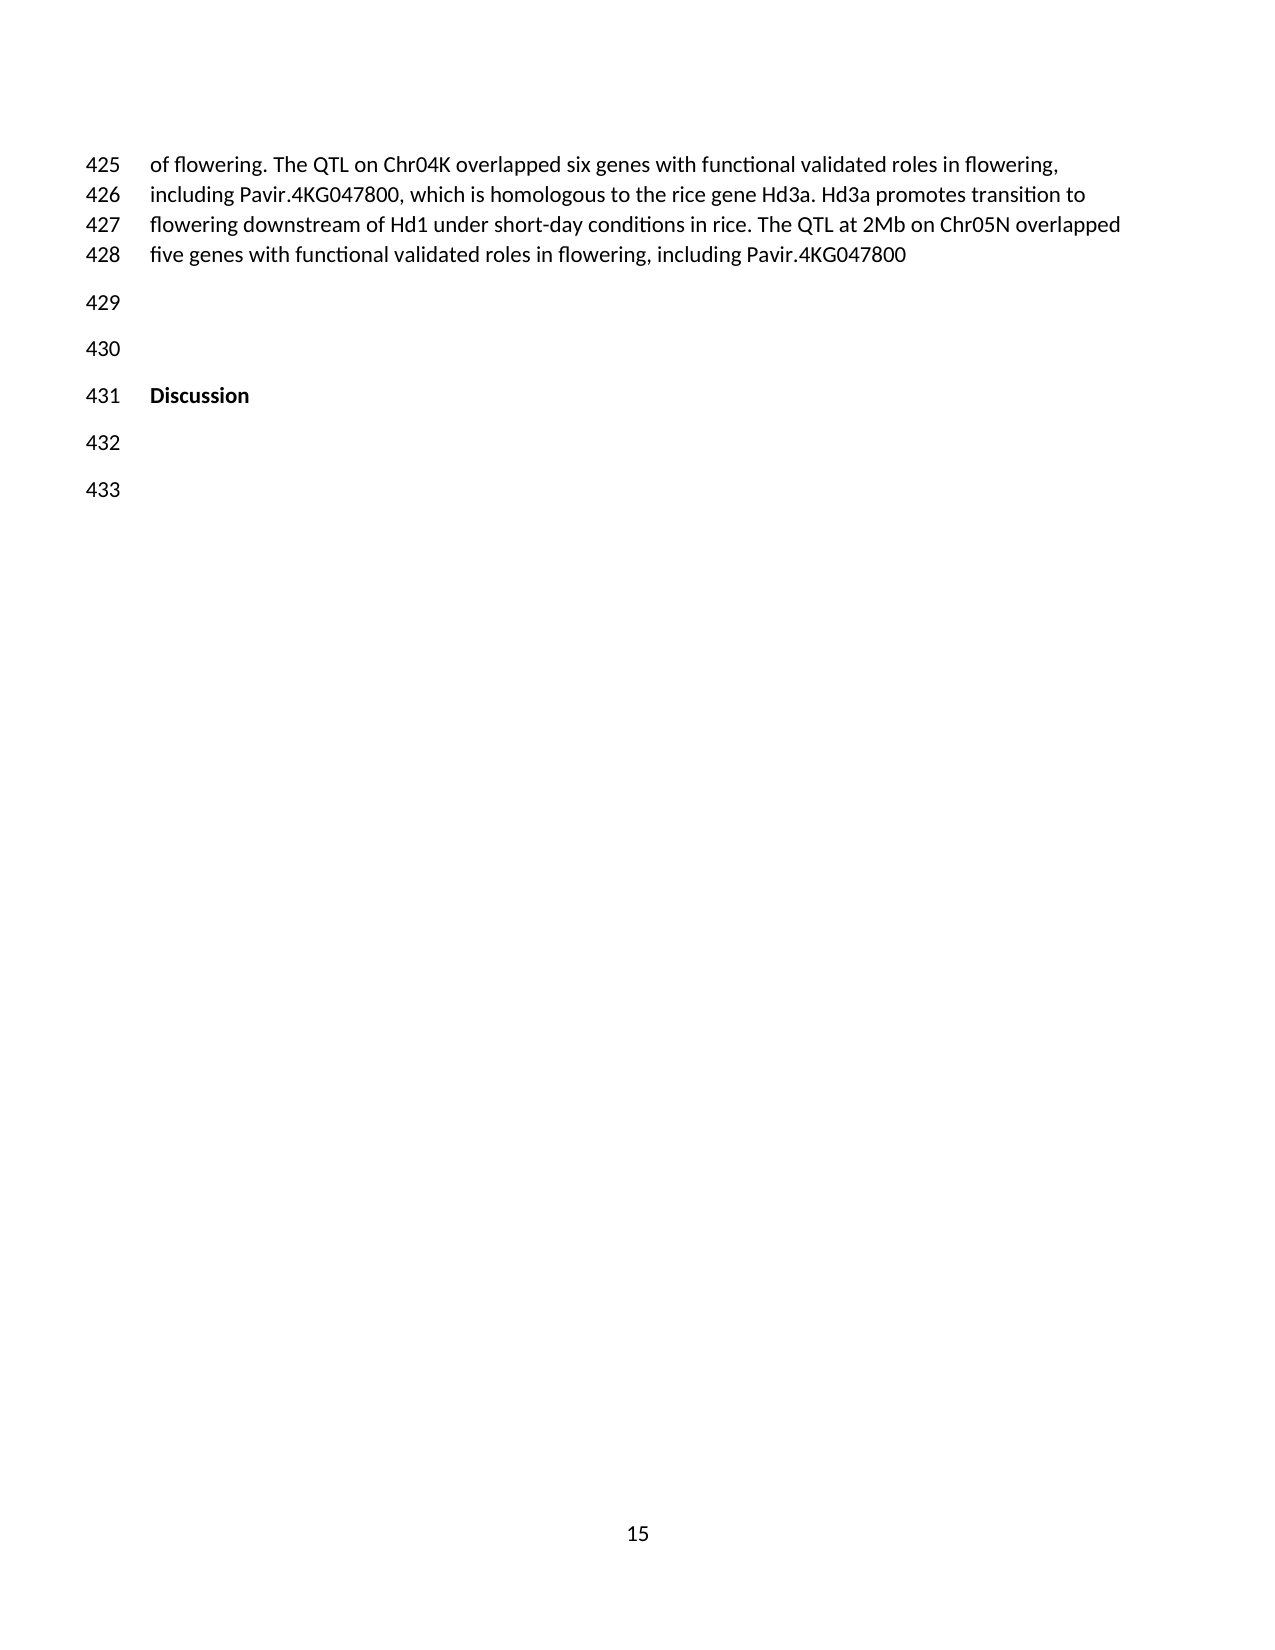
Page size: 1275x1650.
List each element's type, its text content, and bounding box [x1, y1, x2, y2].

text of flowering. The QTL on Chr04K overlapped six genes with functional validated roles in flowering, including Pavir.4KG047800, which is homologous to the rice gene Hd3a. Hd3a promotes transition to flowering downstream of Hd1 under short-day conditions in rice. The QTL at 2Mb on Chr05N overlapped five genes with functional validated roles in flowering, including Pavir.4KG047800 [150, 150, 1125, 269]
text Discussion [150, 381, 1125, 409]
